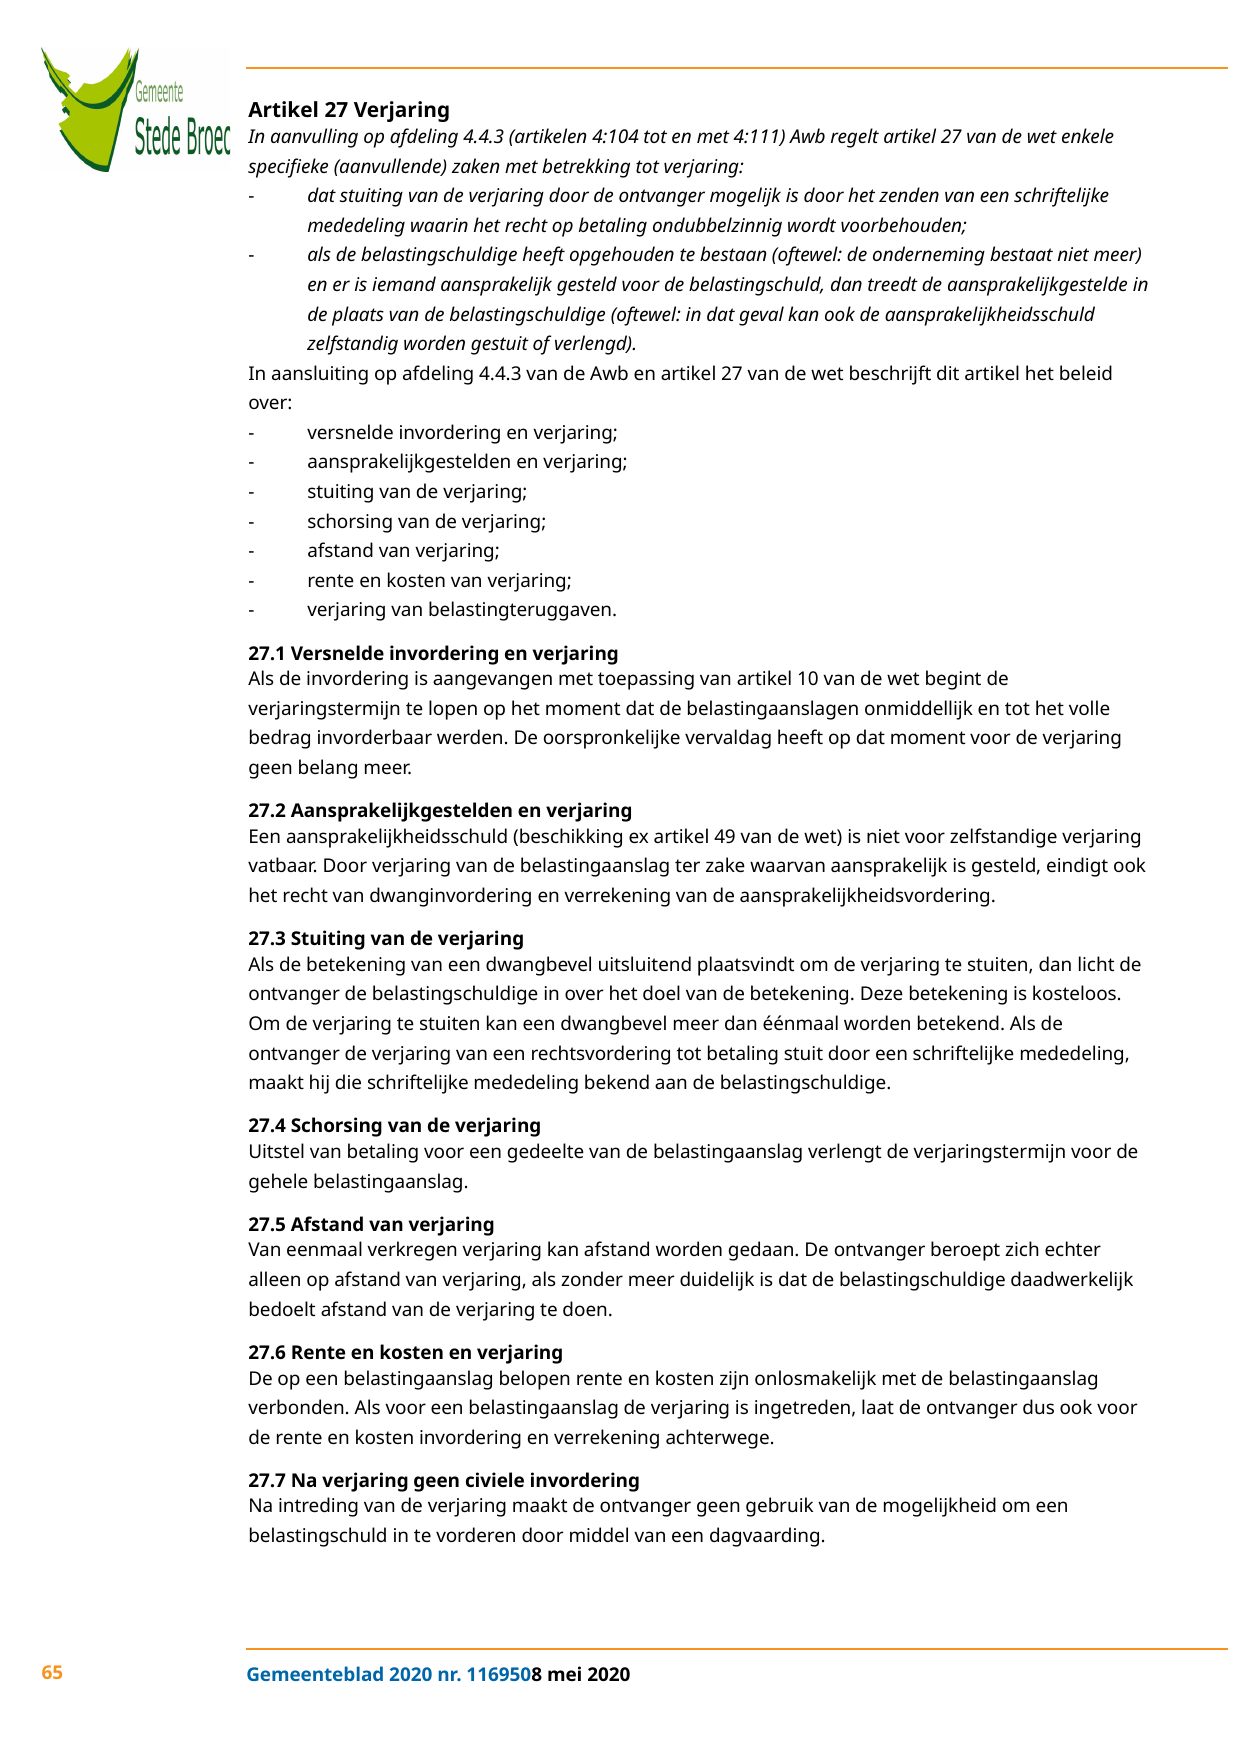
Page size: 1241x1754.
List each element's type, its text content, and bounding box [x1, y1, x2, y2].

picture [41, 47, 231, 172]
list dat stuiting van de verjaring door de ontvanger mogelijk is door het zenden van een schriftelijke mededeling waarin het recht op betaling ondubbelzinnig wordt voorbehouden; [248, 182, 1152, 238]
text 27.1 Versnelde invordering en verjaring [248, 640, 1152, 665]
text Artikel 27 Verjaring [248, 95, 1152, 123]
text In aansluiting op afdeling 4.4.3 van de Awb en artikel 27 van de wet beschrijft dit artikel het beleid over: [248, 360, 1152, 415]
list afstand van verjaring; [248, 537, 1152, 563]
list aansprakelijkgestelden en verjaring; [248, 449, 1152, 474]
text 27.2 Aansprakelijkgestelden en verjaring [248, 797, 1152, 823]
list versnelde invordering en verjaring; [248, 419, 1152, 445]
text 27.7 Na verjaring geen civiele invordering [248, 1467, 1152, 1493]
list verjaring van belastingteruggaven. [248, 597, 1152, 622]
text Als de betekening van een dwangbevel uitsluitend plaatsvindt om de verjaring te stuiten, dan licht de ontvanger de belastingschuldige in over het doel van de betekening. Deze betekening is kosteloos. [248, 951, 1152, 1006]
text 27.5 Afstand van verjaring [248, 1211, 1152, 1237]
text Een aansprakelijkheidsschuld (beschikking ex artikel 49 van de wet) is niet voor zelfstandige verjaring vatbaar. Door verjaring van de belastingaanslag ter zake waarvan aansprakelijk is gesteld, eindigt ook het recht van dwanginvordering en verrekening van de aansprakelijkheidsvordering. [248, 823, 1152, 908]
text Van eenmaal verkregen verjaring kan afstand worden gedaan. De ontvanger beroept zich echter alleen op afstand van verjaring, als zonder meer duidelijk is dat de belastingschuldige daadwerkelijk bedoelt afstand van de verjaring te doen. [248, 1237, 1152, 1322]
text In aanvulling op afdeling 4.4.3 (artikelen 4:104 tot en met 4:111) Awb regelt artikel 27 van de wet enkele specifieke (aanvullende) zaken met betrekking tot verjaring: [248, 123, 1152, 178]
text 27.6 Rente en kosten en verjaring [248, 1339, 1152, 1365]
text 27.4 Schorsing van de verjaring [248, 1112, 1152, 1138]
text De op een belastingaanslag belopen rente en kosten zijn onlosmakelijk met de belastingaanslag verbonden. Als voor een belastingaanslag de verjaring is ingetreden, laat de ontvanger dus ook voor de rente en kosten invordering en verrekening achterwege. [248, 1365, 1152, 1449]
text Als de invordering is aangevangen met toepassing van artikel 10 van de wet begint de verjaringstermijn te lopen op het moment dat de belastingaanslagen onmiddellijk en tot het volle bedrag invorderbaar werden. De oorspronkelijke vervaldag heeft op dat moment voor de verjaring geen belang meer. [248, 665, 1152, 780]
list als de belastingschuldige heeft opgehouden te bestaan (oftewel: de onderneming bestaat niet meer) en er is iemand aansprakelijk gesteld voor de belastingschuld, dan treedt de aansprakelijkgestelde in de plaats van de belastingschuldige (oftewel: in dat geval kan ook de aansprakelijkheidsschuld zelfstandig worden gestuit of verlengd). [248, 242, 1152, 356]
text Om de verjaring te stuiten kan een dwangbevel meer dan éénmaal worden betekend. Als de ontvanger de verjaring van een rechtsvordering tot betaling stuit door een schriftelijke mededeling, maakt hij die schriftelijke mededeling bekend aan de belastingschuldige. [248, 1010, 1152, 1095]
list stuiting van de verjaring; [248, 478, 1152, 504]
text Uitstel van betaling voor een gedeelte van de belastingaanslag verlengt de verjaringstermijn voor de gehele belastingaanslag. [248, 1138, 1152, 1193]
text Na intreding van de verjaring maakt de ontvanger geen gebruik van de mogelijkheid om een belastingschuld in te vorderen door middel van een dagvaarding. [248, 1493, 1152, 1548]
text 27.3 Stuiting van de verjaring [248, 925, 1152, 951]
list rente en kosten van verjaring; [248, 567, 1152, 593]
list schorsing van de verjaring; [248, 508, 1152, 533]
